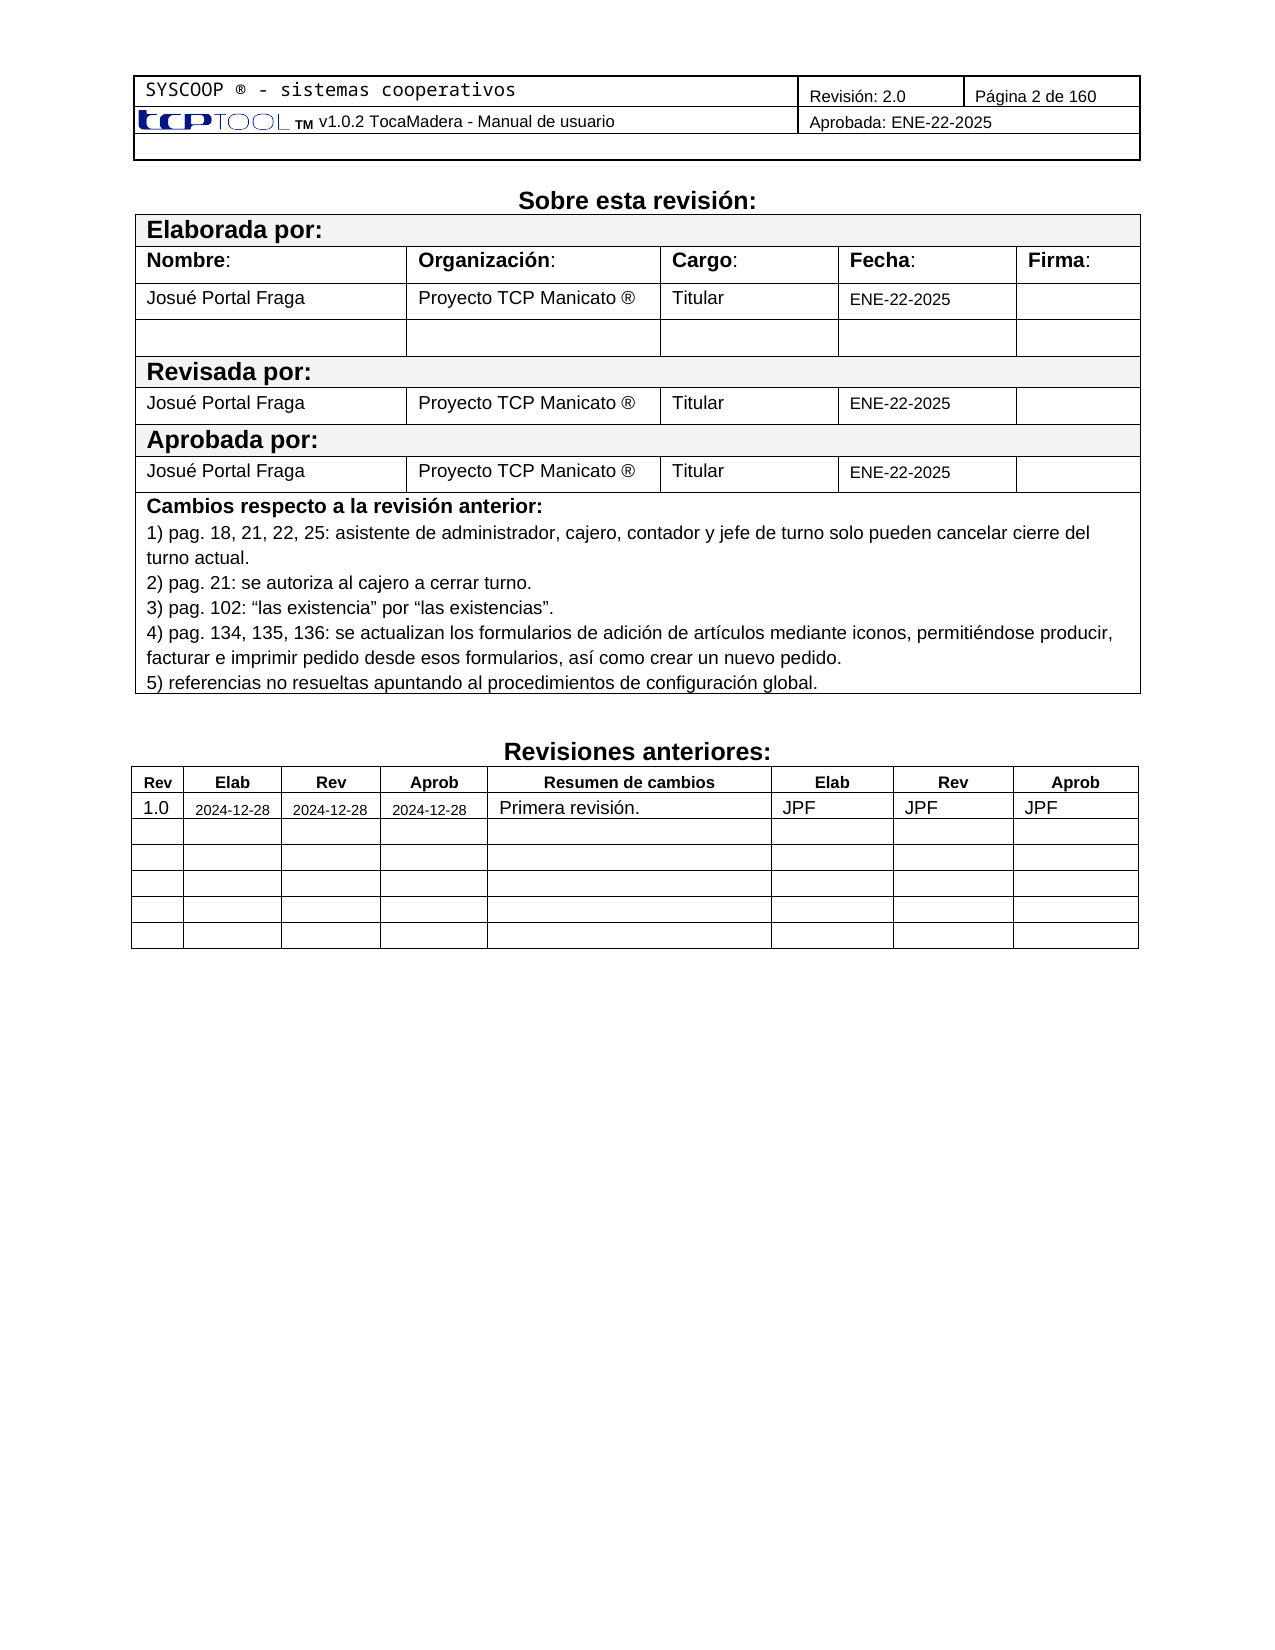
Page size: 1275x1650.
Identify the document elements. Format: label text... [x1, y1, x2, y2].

table_cell Aprobada por: [136, 425, 1140, 456]
table_cell [488, 923, 771, 948]
table_cell [184, 819, 281, 844]
table_cell [894, 845, 1013, 870]
table_cell Revisada por: [136, 357, 1140, 387]
table_cell [1014, 845, 1138, 870]
table_cell [184, 871, 281, 896]
table_cell [1017, 457, 1140, 492]
table_cell [132, 897, 183, 922]
table_cell Titular [661, 284, 838, 319]
table_header Elaborada por: [136, 215, 1140, 246]
table_cell 1.0 [132, 793, 183, 818]
table_cell [488, 897, 771, 922]
table_cell Cargo: [661, 247, 838, 283]
table_cell [894, 819, 1013, 844]
table_cell [488, 845, 771, 870]
table_cell [132, 845, 183, 870]
table_cell [282, 871, 380, 896]
table_cell Fecha: [839, 247, 1016, 283]
table_header Rev [894, 767, 1013, 792]
table_cell [381, 897, 487, 922]
table_cell [136, 320, 406, 356]
table_cell [772, 819, 893, 844]
table_cell ENE-22-2025 [839, 457, 1016, 492]
table_cell [282, 845, 380, 870]
table_cell Primera revisión. [488, 793, 771, 818]
table_cell [1014, 871, 1138, 896]
table_cell [839, 320, 1016, 356]
table_cell [1014, 923, 1138, 948]
table_cell [381, 871, 487, 896]
table_cell Josué Portal Fraga [136, 457, 406, 492]
subtitle Sobre esta revisión: [150, 186, 1125, 214]
table_cell [772, 845, 893, 870]
table_cell [894, 923, 1013, 948]
table_cell [381, 819, 487, 844]
table_cell [488, 871, 771, 896]
table_cell JPF [894, 793, 1013, 818]
table_cell Josué Portal Fraga [136, 388, 406, 424]
table_cell [1014, 819, 1138, 844]
subtitle Revisiones anteriores: [150, 737, 1125, 766]
table_cell 2024-12-28 [184, 793, 281, 818]
table_cell [381, 923, 487, 948]
table_cell Firma: [1017, 247, 1140, 283]
table_cell [132, 871, 183, 896]
table_cell [132, 819, 183, 844]
table_cell Titular [661, 457, 838, 492]
table_cell Organización: [407, 247, 660, 283]
table_cell [282, 897, 380, 922]
table_cell [184, 845, 281, 870]
picture [138, 110, 290, 130]
table_cell Proyecto TCP Manicato ® [407, 388, 660, 424]
table_cell [184, 897, 281, 922]
table_cell [488, 819, 771, 844]
table_cell Proyecto TCP Manicato ® [407, 457, 660, 492]
table_cell [894, 897, 1013, 922]
table_cell [1017, 388, 1140, 424]
table_cell ENE-22-2025 [839, 284, 1016, 319]
table_header Elab [772, 767, 893, 792]
table_cell [184, 923, 281, 948]
table_cell [772, 897, 893, 922]
table_cell [894, 871, 1013, 896]
table_cell Nombre: [136, 247, 406, 283]
table_cell Cambios respecto a la revisión anterior: 1) pag. 18, 21, 22, 25: asistente de administrador, cajero, contador y jefe de turno solo pueden cancelar cierre del turno actual. 2) pag. 21: se autoriza al cajero a cerrar turno. 3) pag. 102: “las existencia” por “las existencias”. 4) pag. 134, 135, 136: se actualizan los formularios de adición de artículos mediante iconos, permitiéndose producir, facturar e imprimir pedido desde esos formularios, así como crear un nuevo pedido. 5) referencias no resueltas apuntando al procedimientos de configuración global. [136, 493, 1140, 693]
table_cell ENE-22-2025 [839, 388, 1016, 424]
table_cell [661, 320, 838, 356]
table_cell Proyecto TCP Manicato ® [407, 284, 660, 319]
table_cell [282, 923, 380, 948]
table_cell [1014, 897, 1138, 922]
table_cell [381, 845, 487, 870]
table_cell [132, 923, 183, 948]
table_cell [1017, 320, 1140, 356]
table_header Resumen de cambios [488, 767, 771, 792]
table_header Rev [132, 767, 183, 792]
table_cell Titular [661, 388, 838, 424]
table_cell [282, 819, 380, 844]
table_header Aprob [381, 767, 487, 792]
table_cell [407, 320, 660, 356]
table_cell JPF [772, 793, 893, 818]
table_cell [772, 923, 893, 948]
table_header Aprob [1014, 767, 1138, 792]
table_cell 2024-12-28 [381, 793, 487, 818]
table_cell JPF [1014, 793, 1138, 818]
table_cell Josué Portal Fraga [136, 284, 406, 319]
table_header Rev [282, 767, 380, 792]
table_cell [1017, 284, 1140, 319]
table_cell 2024-12-28 [282, 793, 380, 818]
table_cell [772, 871, 893, 896]
table_header Elab [184, 767, 281, 792]
